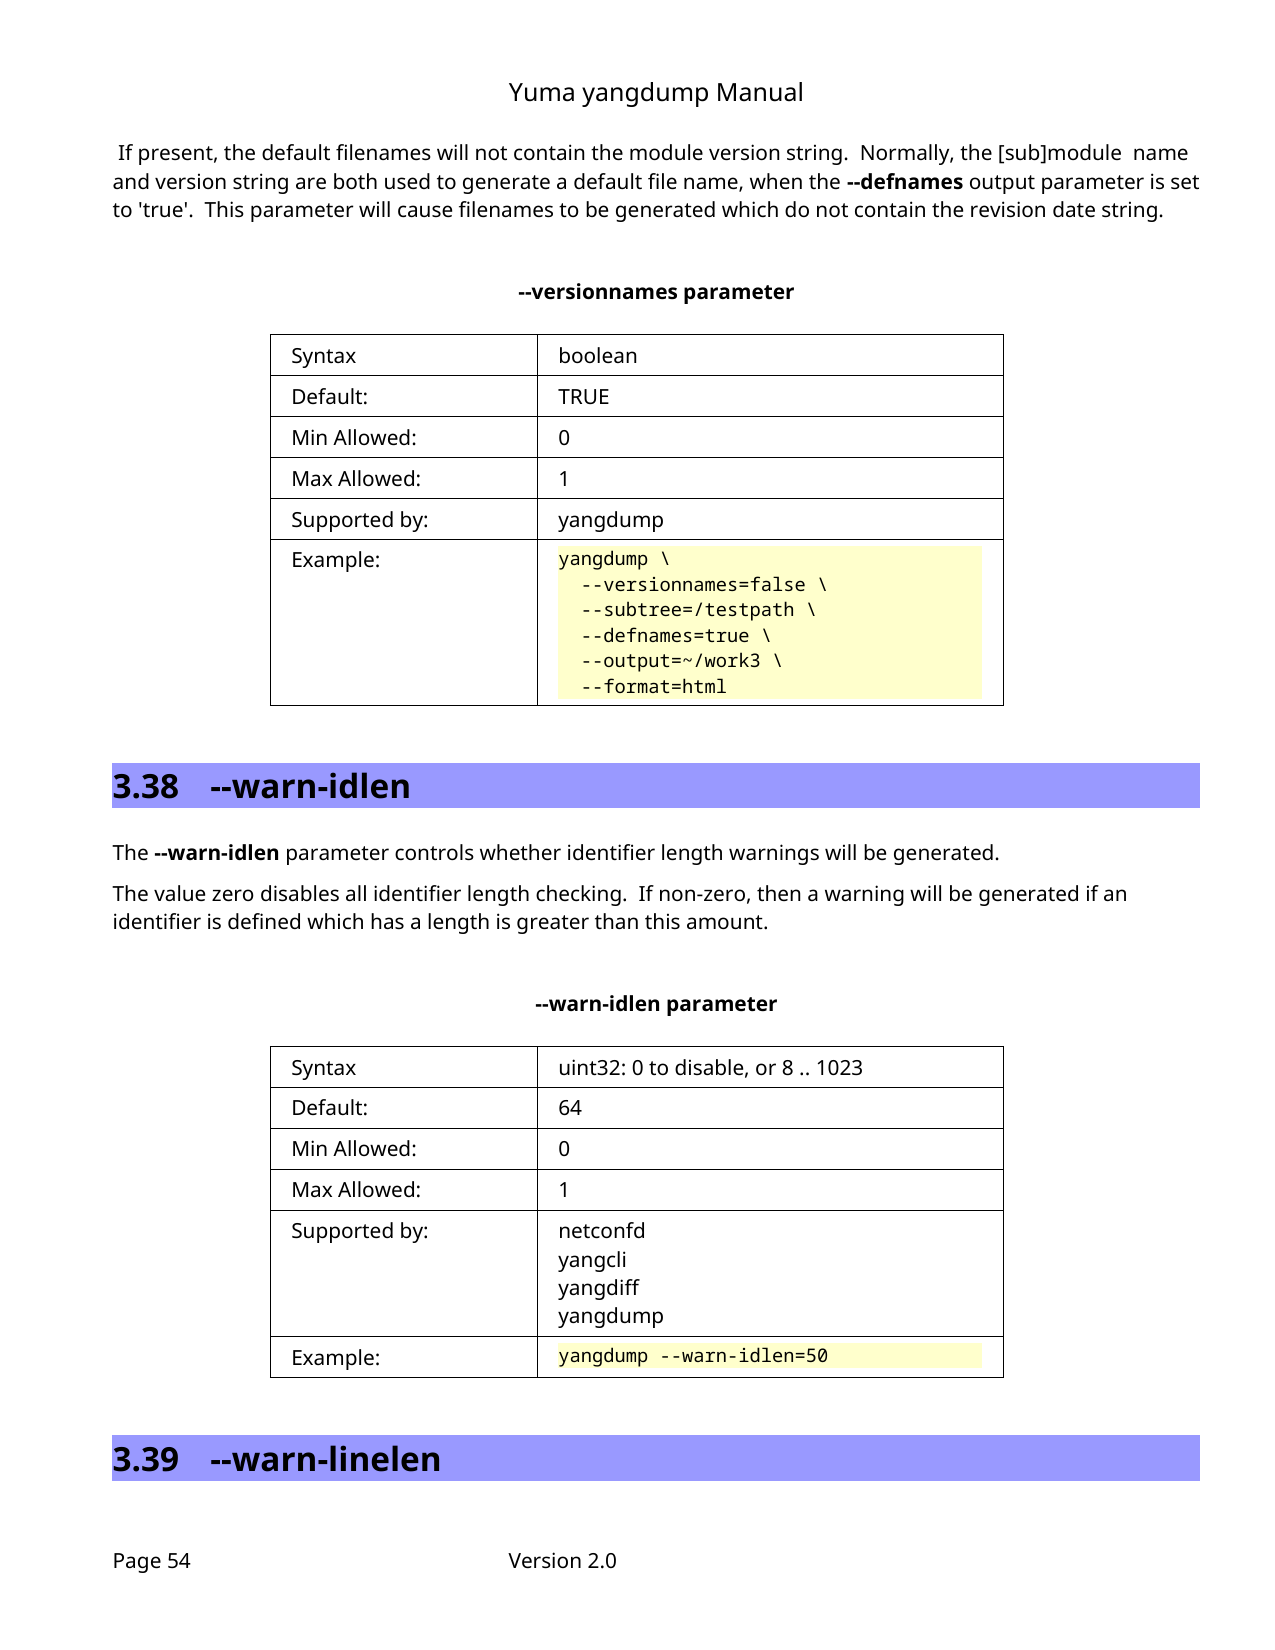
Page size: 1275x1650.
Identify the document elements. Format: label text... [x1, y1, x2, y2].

table_cell Min Allowed: [271, 1129, 537, 1169]
table_cell Min Allowed: [271, 417, 537, 457]
table_cell netconfd yangcli yangdiff yangdump [538, 1211, 1003, 1336]
table_cell 0 [538, 417, 1003, 457]
table_header Syntax [271, 335, 537, 375]
table_cell Supported by: [271, 1211, 537, 1336]
subtitle --warn-linelen [112, 1435, 1200, 1481]
table_header uint32: 0 to disable, or 8 .. 1023 [538, 1047, 1003, 1087]
table_cell 0 [538, 1129, 1003, 1169]
text The --warn-idlen parameter controls whether identifier length warnings will be generated. [112, 838, 1200, 866]
subtitle --warn-idlen [112, 763, 1200, 808]
table_cell yangdump --warn-idlen=50 [538, 1337, 1003, 1377]
table_header Syntax [271, 1047, 537, 1087]
table_cell Supported by: [271, 499, 537, 539]
table_cell Default: [271, 1088, 537, 1128]
table_cell yangdump [538, 499, 1003, 539]
table_cell 1 [538, 1170, 1003, 1209]
table_header boolean [538, 335, 1003, 375]
table_cell Default: [271, 376, 537, 416]
table_cell Max Allowed: [271, 458, 537, 498]
text The value zero disables all identifier length checking. If non-zero, then a warning will be generated if an identifier is defined which has a length is greater than this amount. [112, 879, 1200, 936]
table_cell yangdump \ --versionnames=false \ --subtree=/testpath \ --defnames=true \ --output=~/work3 \ --format=html [538, 540, 1003, 704]
subtitle --versionnames parameter [127, 277, 1185, 306]
table_cell Example: [271, 540, 537, 704]
table_cell TRUE [538, 376, 1003, 416]
text If present, the default filenames will not contain the module version string. Normally, the [sub]module name and version string are both used to generate a default file name, when the --defnames output parameter is set to 'true'. This parameter will cause filenames to be generated which do not contain the revision date string. [112, 138, 1200, 224]
table_cell 64 [538, 1088, 1003, 1128]
subtitle --warn-idlen parameter [127, 989, 1185, 1017]
table_cell Example: [271, 1337, 537, 1377]
table_cell Max Allowed: [271, 1170, 537, 1209]
table_cell 1 [538, 458, 1003, 498]
